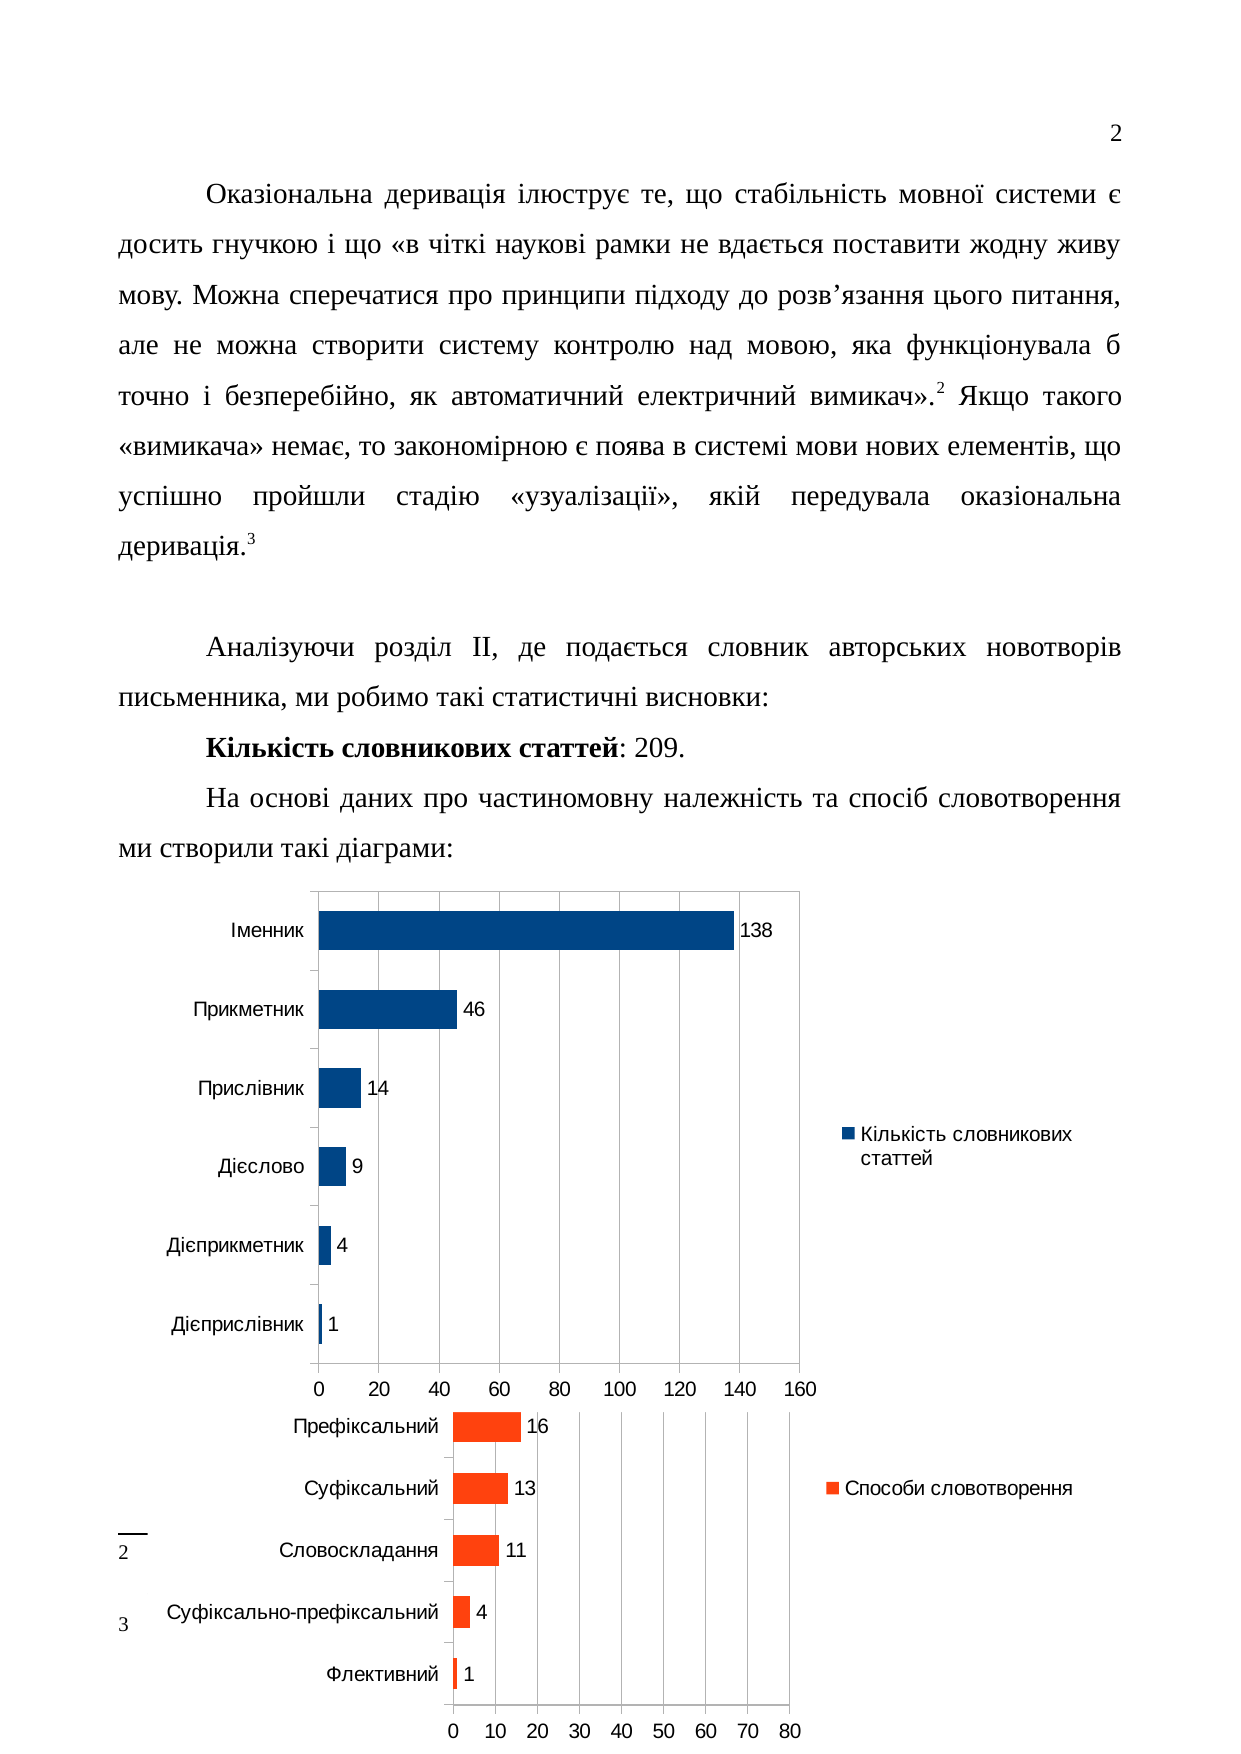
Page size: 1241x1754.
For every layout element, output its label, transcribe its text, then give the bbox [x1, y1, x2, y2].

text Кількість словникових статтей: 209. [118, 730, 1122, 763]
text Аналізуючи розділ II, де подається словник авторських новотворів письменника, ми робимо такі статистичні висновки: [118, 629, 1122, 713]
text Оказіональна деривація ілюструє те, що стабільність мовної системи є досить гнучкою і що «в чіткі наукові рамки не вдається поставити жодну живу мову. Можна сперечатися про принципи підходу до розв’язання цього питання, але не можна створити систему контролю над мовою, яка функціонувала б точно і безперебійно, як автоматичний електричний вимикач». Якщо такого «вимикача» немає, то закономірною є поява в системі мови нових елементів, що успішно пройшли стадію «узуалізації», якій передувала оказіональна деривація. [118, 176, 1122, 562]
text На основі даних про частиномовну належність та спосіб словотворення ми створили такі діаграми: [118, 780, 1122, 864]
